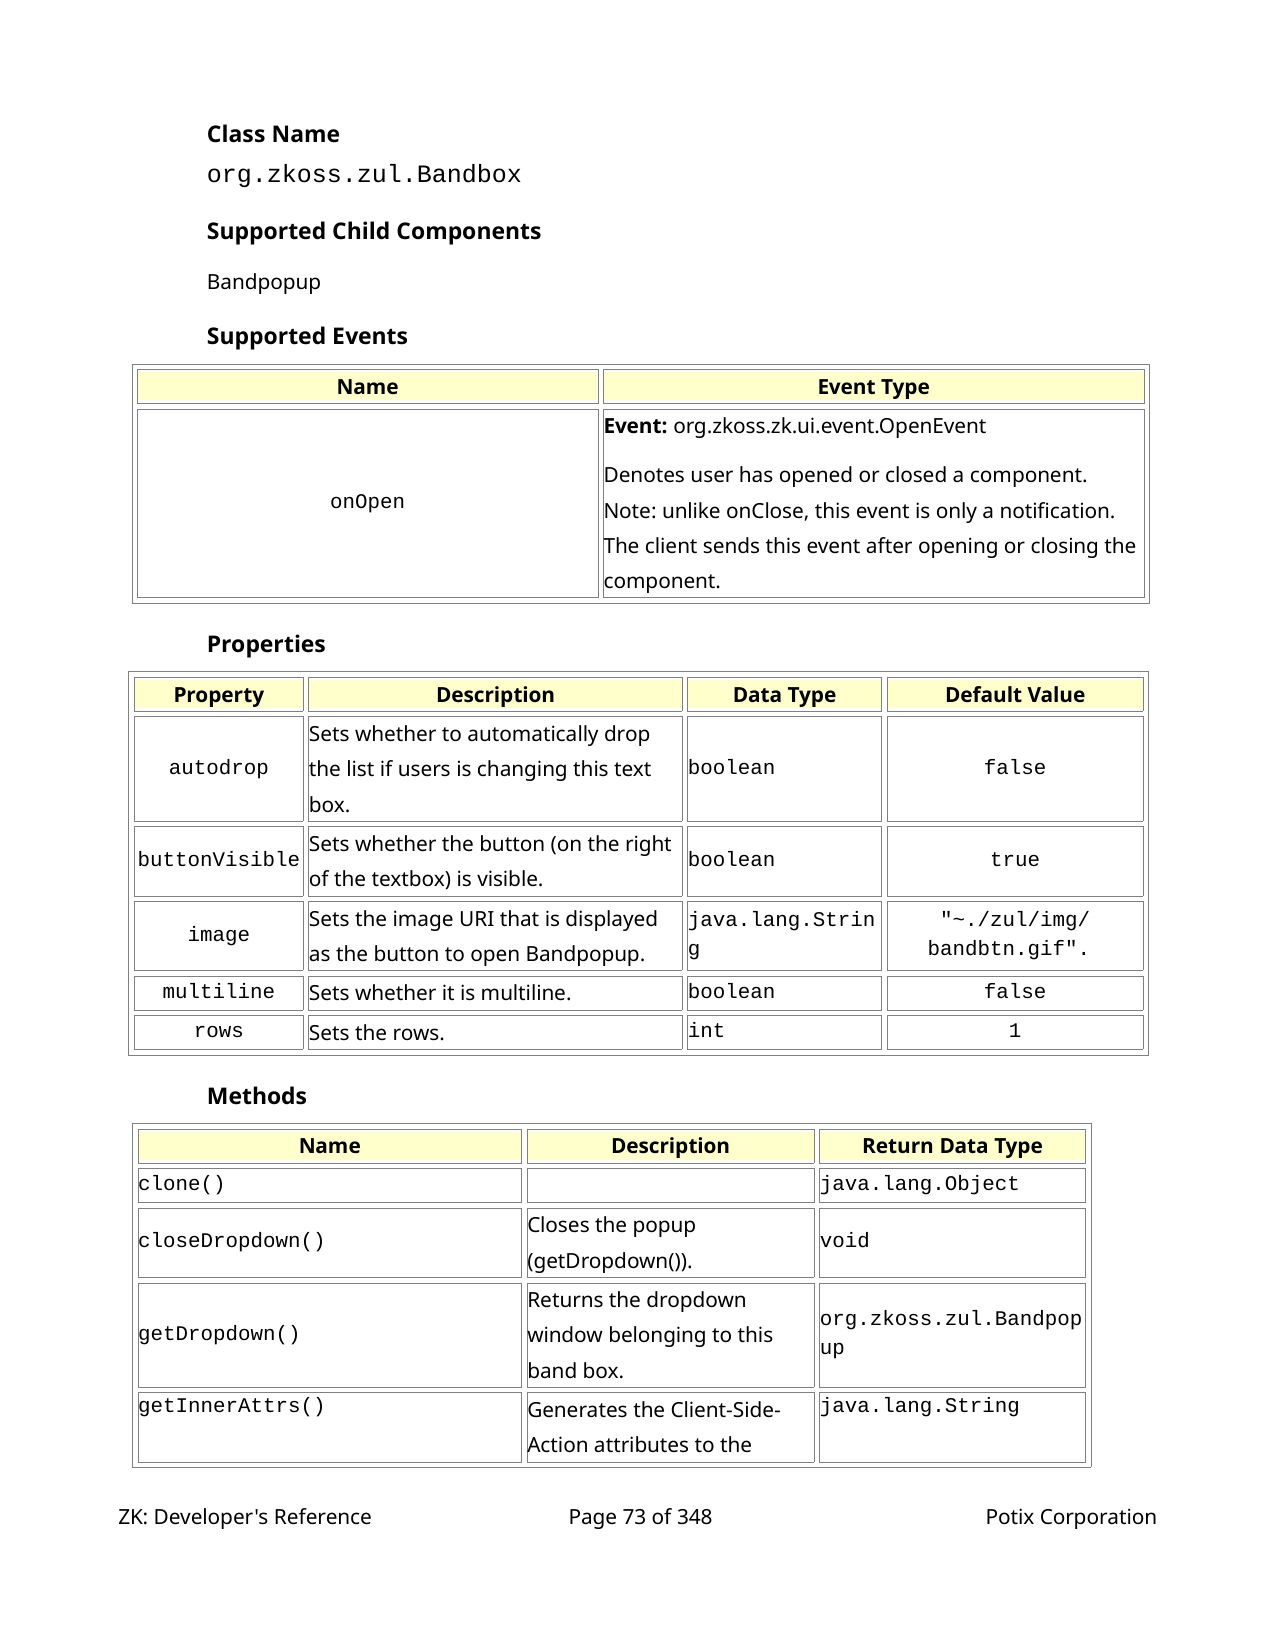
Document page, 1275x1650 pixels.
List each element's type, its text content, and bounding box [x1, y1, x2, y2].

table_cell Sets whether it is multiline. [306, 970, 685, 1010]
table_cell Event: org.zkoss.zk.ui.event.OpenEvent Denotes user has opened or closed a component. Note: unlike onClose, this event is only a notification. The client sends this event after opening or closing the component. [600, 403, 1147, 597]
table_cell Sets whether the button (on the right of the textbox) is visible. [306, 821, 685, 896]
table_cell buttonVisible [131, 821, 306, 896]
table_cell Returns the dropdown window belonging to this band box. [524, 1277, 817, 1387]
subtitle Supported Child Components [207, 215, 1157, 246]
table_cell true [884, 821, 1146, 896]
table_header Name [135, 1124, 524, 1163]
table_header Description [306, 672, 685, 711]
table_cell boolean [685, 970, 884, 1010]
table_cell Sets the rows. [306, 1010, 685, 1049]
subtitle Supported Events [207, 320, 1157, 351]
table_header Property [131, 672, 306, 711]
table_cell closeDropdown() [135, 1202, 524, 1277]
table_header Return Data Type [817, 1124, 1088, 1163]
table_cell Sets the image URI that is displayed as the button to open Bandpopup. [306, 896, 685, 970]
table_header Default Value [884, 672, 1146, 711]
table_cell boolean [685, 821, 884, 896]
table_cell java.lang.Object [817, 1163, 1088, 1202]
table_header Event Type [600, 365, 1147, 403]
table_cell "~./zul/img/bandbtn.gif". [884, 896, 1146, 970]
table_header Data Type [685, 672, 884, 711]
table_cell getInnerAttrs() [135, 1387, 524, 1462]
table_header Name [134, 365, 600, 403]
table_cell void [817, 1202, 1088, 1277]
table_cell 1 [884, 1010, 1146, 1049]
table_cell getDropdown() [135, 1277, 524, 1387]
text Bandpopup [207, 267, 1157, 295]
table_cell rows [131, 1010, 306, 1049]
table_cell multiline [131, 970, 306, 1010]
table_cell false [884, 970, 1146, 1010]
subtitle Class Name [207, 118, 1157, 149]
table_cell Generates the Client-Side-Action attributes to the [524, 1387, 817, 1462]
table_cell Closes the popup (getDropdown()). [524, 1202, 817, 1277]
subtitle Properties [207, 628, 1157, 659]
table_cell java.lang.String [817, 1387, 1088, 1462]
table_cell [528, 1169, 814, 1202]
text org.zkoss.zul.Bandbox [207, 162, 1157, 190]
table_cell org.zkoss.zul.Bandpopup [817, 1277, 1088, 1387]
table_cell java.lang.String [685, 896, 884, 970]
table_cell int [685, 1010, 884, 1049]
table_cell autodrop [131, 711, 306, 821]
table_cell boolean [685, 711, 884, 821]
table_cell clone() [135, 1163, 524, 1202]
table_cell false [884, 711, 1146, 821]
subtitle Methods [207, 1079, 1157, 1111]
table_cell Sets whether to automatically drop the list if users is changing this text box. [306, 711, 685, 821]
table_cell [524, 1163, 817, 1202]
table_header Description [524, 1124, 817, 1163]
table_cell onOpen [134, 403, 600, 597]
table_cell image [131, 896, 306, 970]
